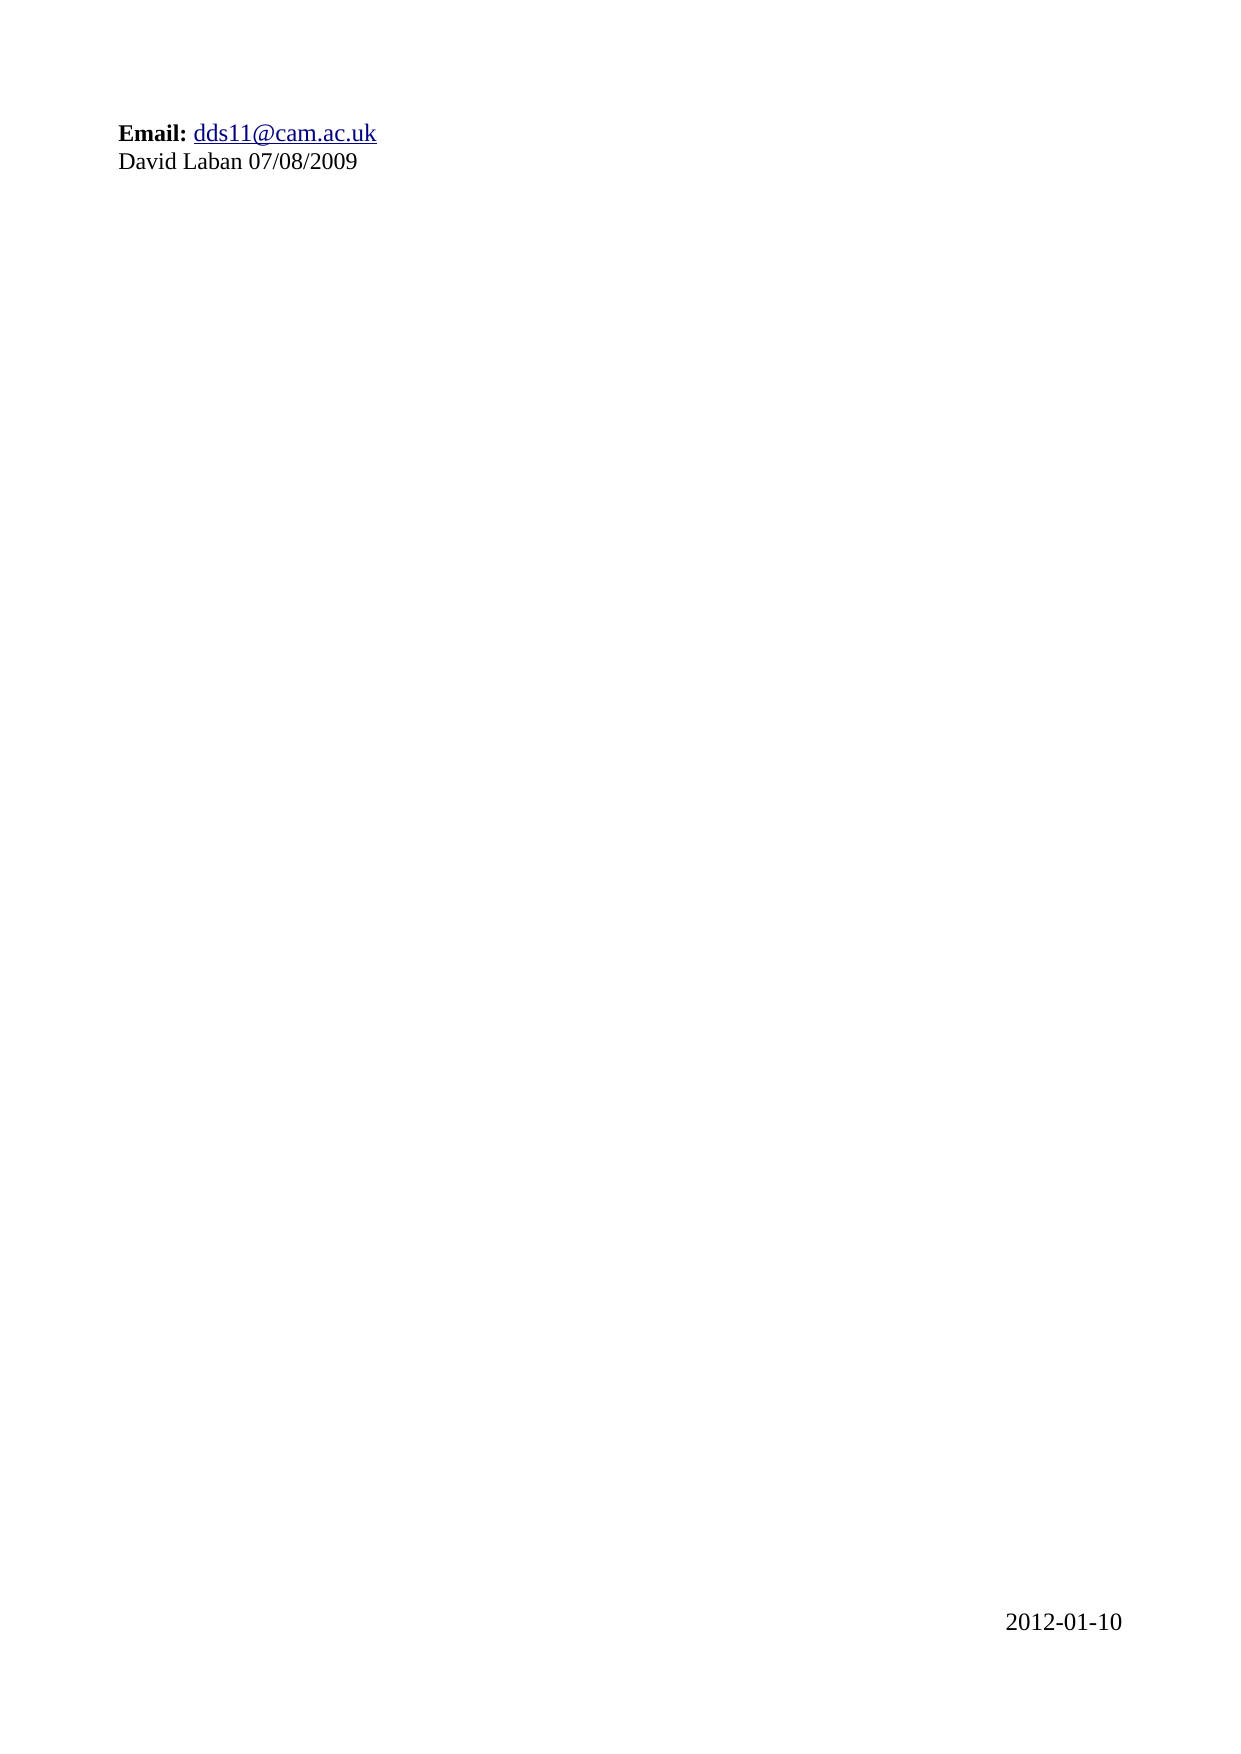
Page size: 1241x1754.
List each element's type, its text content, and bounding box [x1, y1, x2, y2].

text David Laban 07/08/2009 [118, 147, 1122, 174]
text Email: dds11@cam.ac.uk [118, 118, 1122, 147]
